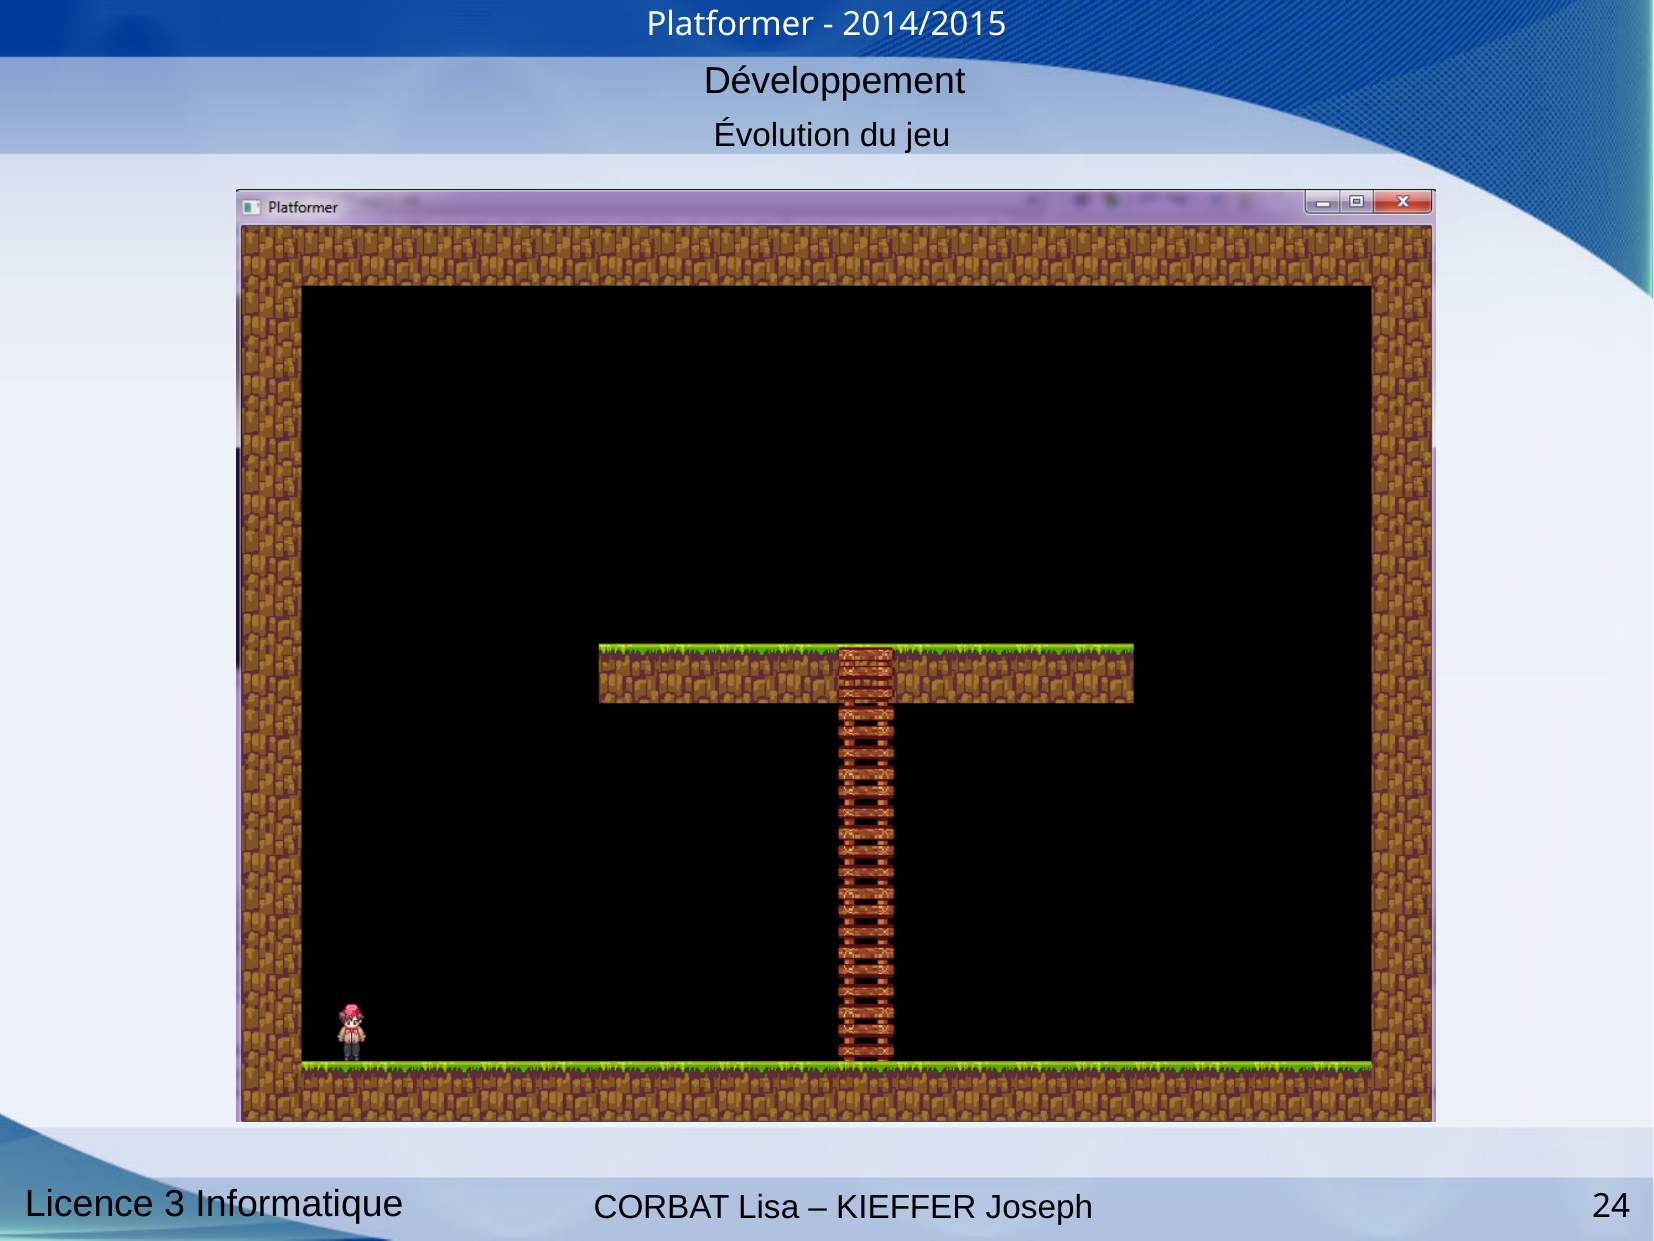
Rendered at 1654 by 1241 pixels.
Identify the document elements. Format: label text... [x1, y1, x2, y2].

text_box Développement [688, 51, 981, 109]
picture [0, 0, 1654, 1241]
text_box Évolution du jeu [698, 108, 966, 161]
